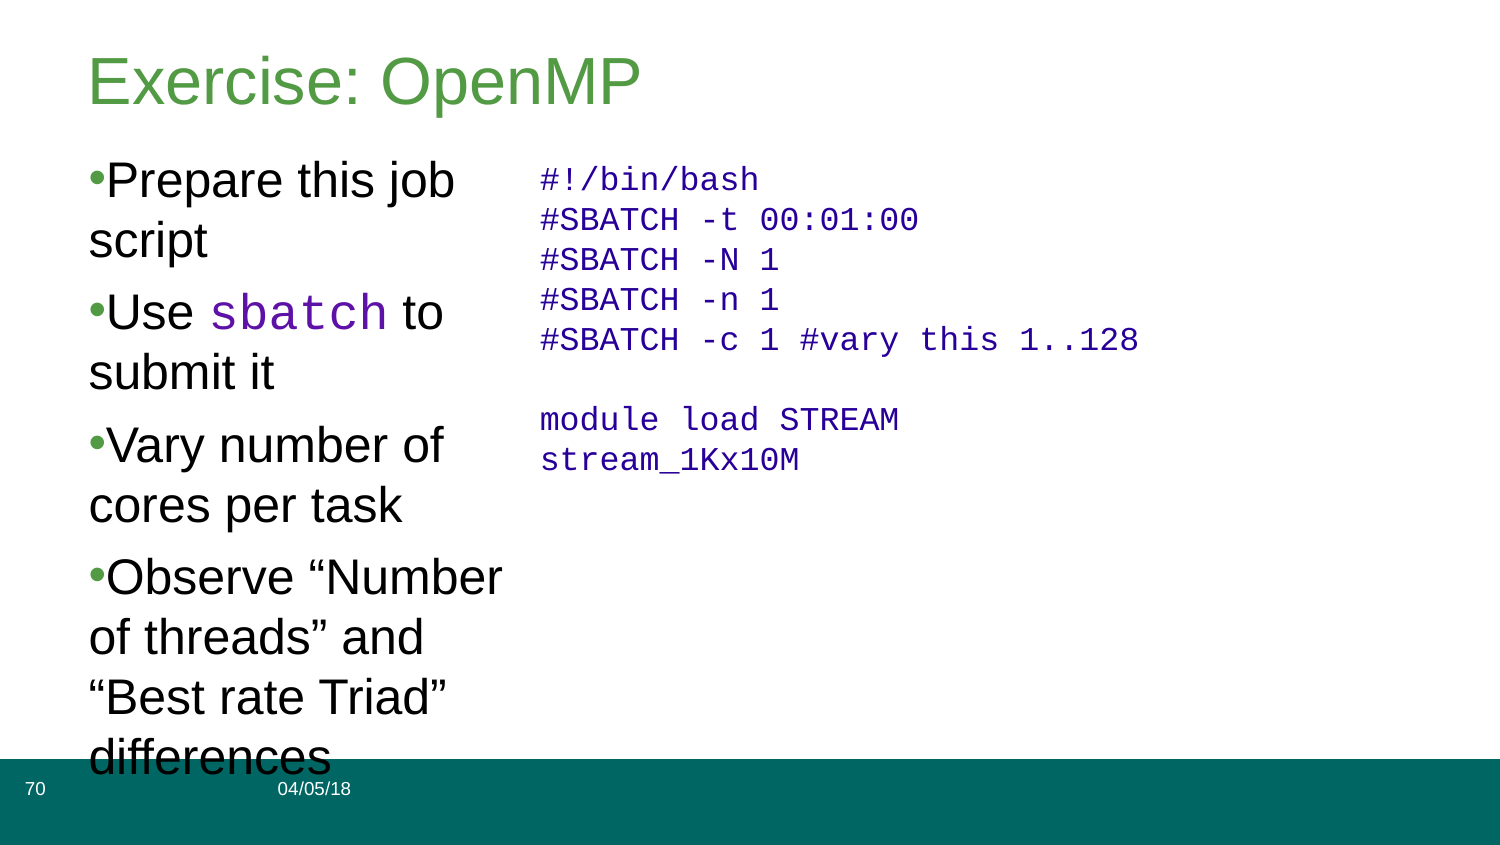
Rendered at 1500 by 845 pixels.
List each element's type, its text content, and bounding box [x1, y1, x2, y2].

list Prepare this job script Use sbatch to submit it Vary number of cores per task Observe “Number of threads” and “Best rate Triad” differences [88, 147, 511, 785]
text_box [24, 776, 76, 799]
text_box #!/bin/bash #SBATCH -t 00:01:00 #SBATCH -N 1 #SBATCH -n 1 #SBATCH -c 1 #vary this 1..128 module load STREAM stream_1Kx10M [525, 150, 1500, 705]
title Exercise: OpenMP [87, 37, 1426, 132]
text_box 04/05/18 [277, 776, 553, 799]
